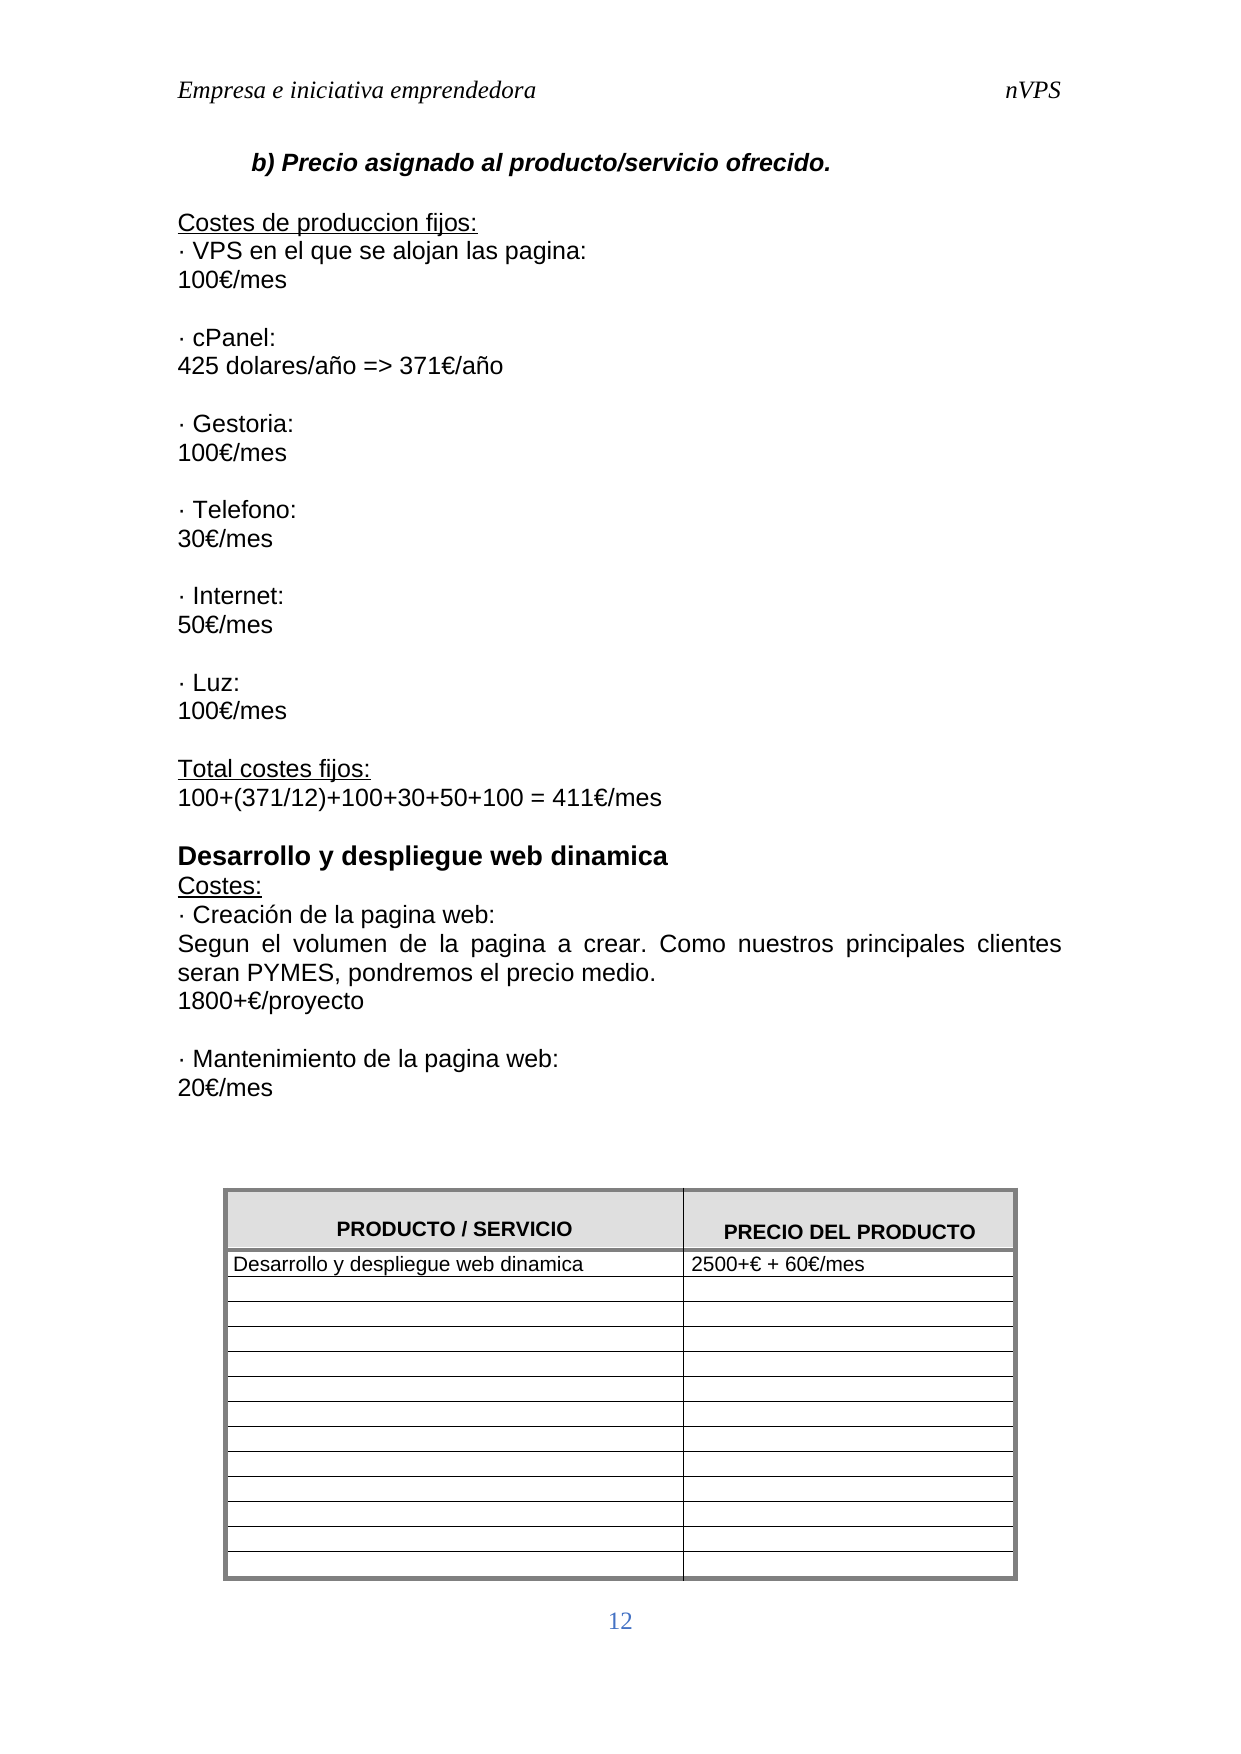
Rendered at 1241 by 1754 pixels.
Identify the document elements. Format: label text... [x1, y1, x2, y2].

text 425 dolares/año => 371€/año [177, 351, 1063, 380]
text · VPS en el que se alojan las pagina: [177, 236, 1063, 265]
table_cell [684, 1352, 1013, 1376]
text · Mantenimiento de la pagina web: [177, 1044, 1063, 1073]
text Costes: [177, 871, 1063, 900]
text 1800+€/proyecto [177, 986, 1063, 1015]
table_cell [228, 1502, 683, 1526]
text Desarrollo y despliegue web dinamica [177, 840, 1063, 871]
table_cell [228, 1277, 683, 1301]
text 100+(371/12)+100+30+50+100 = 411€/mes [177, 783, 1063, 811]
text · Creación de la pagina web: [177, 900, 1063, 929]
table_cell 2500+€ + 60€/mes [684, 1252, 1013, 1276]
table_cell [684, 1427, 1013, 1451]
text · Telefono: [177, 495, 1063, 524]
text · cPanel: [177, 323, 1063, 351]
text 100€/mes [177, 438, 1063, 466]
text 20€/mes [177, 1073, 1063, 1101]
table_cell [684, 1277, 1013, 1301]
text b) Precio asignado al producto/servicio ofrecido. [177, 148, 1063, 176]
text 30€/mes [177, 524, 1063, 553]
table_cell [228, 1352, 683, 1376]
table_cell [228, 1477, 683, 1501]
table_cell [684, 1402, 1013, 1426]
table_cell [228, 1377, 683, 1401]
table_cell [684, 1502, 1013, 1526]
table_cell [684, 1477, 1013, 1501]
table_cell [684, 1377, 1013, 1401]
table_header PRECIO DEL PRODUCTO [684, 1192, 1013, 1247]
text Costes de produccion fijos: [177, 208, 1063, 236]
text Segun el volumen de la pagina a crear. Como nuestros principales clientes seran PYMES, pondremos el precio medio. [177, 929, 1063, 986]
text · Gestoria: [177, 409, 1063, 438]
table_header PRODUCTO / SERVICIO [228, 1192, 683, 1247]
table_cell [228, 1402, 683, 1426]
table_cell [228, 1327, 683, 1351]
table_cell [684, 1452, 1013, 1476]
text · Luz: [177, 668, 1063, 696]
table_cell [684, 1327, 1013, 1351]
table_cell [228, 1302, 683, 1326]
table_cell [684, 1552, 1013, 1576]
text 100€/mes [177, 265, 1063, 294]
text · Internet: [177, 581, 1063, 610]
table_cell [228, 1527, 683, 1551]
table_cell [684, 1527, 1013, 1551]
table_cell [228, 1427, 683, 1451]
text 50€/mes [177, 610, 1063, 639]
table_cell [228, 1552, 683, 1576]
table_cell [684, 1302, 1013, 1326]
text Total costes fijos: [177, 754, 1063, 783]
table_cell [228, 1452, 683, 1476]
text 100€/mes [177, 696, 1063, 725]
table_cell Desarrollo y despliegue web dinamica [228, 1252, 683, 1276]
